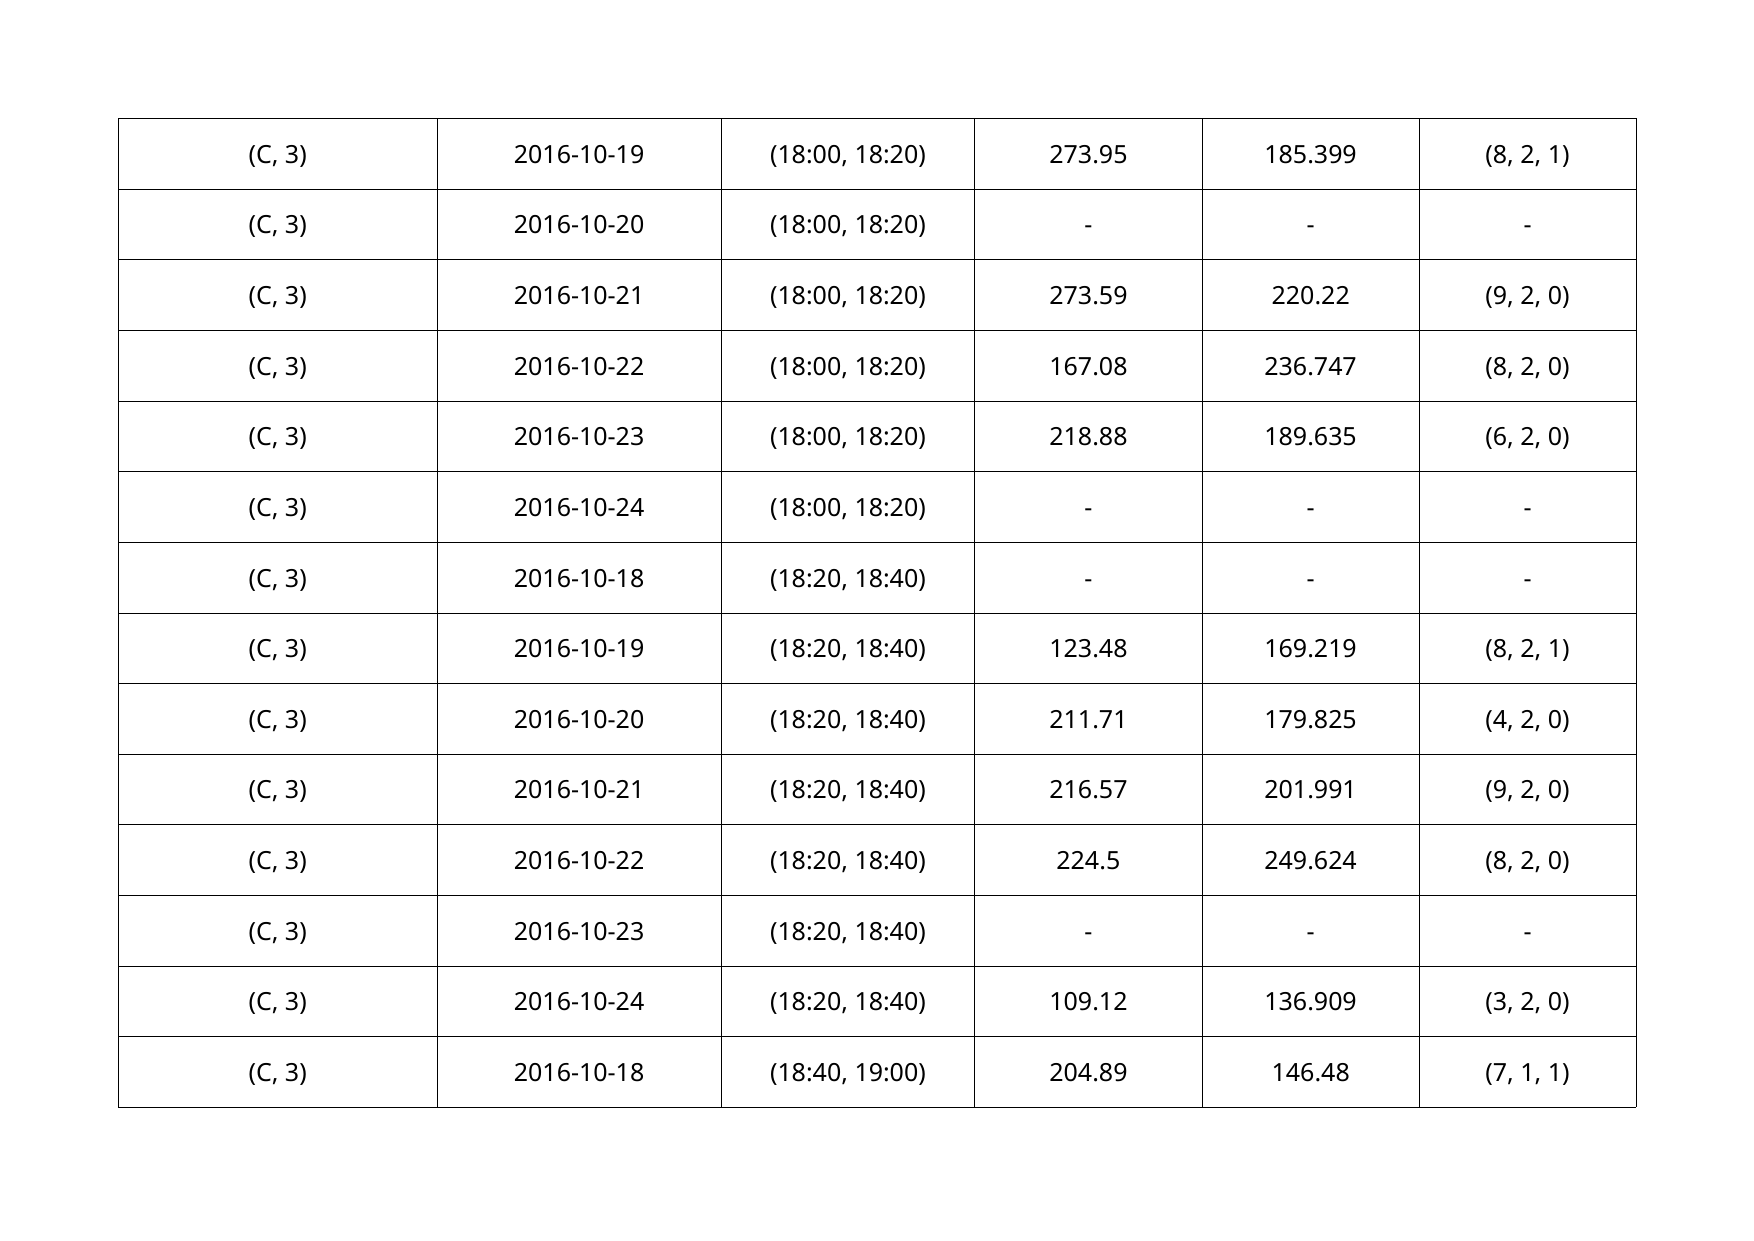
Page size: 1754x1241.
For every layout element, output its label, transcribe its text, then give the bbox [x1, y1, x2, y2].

table_cell (4, 2, 0) [1420, 684, 1636, 754]
table_cell 169.219 [1203, 614, 1419, 683]
table_cell (C, 3) [119, 825, 437, 895]
table_cell (18:20, 18:40) [722, 825, 974, 895]
table_cell 2016-10-19 [438, 119, 721, 189]
table_cell (18:20, 18:40) [722, 614, 974, 683]
table_cell (18:40, 19:00) [722, 1037, 974, 1107]
table_cell (3, 2, 0) [1420, 967, 1636, 1036]
table_cell (18:00, 18:20) [722, 402, 974, 471]
table_cell 2016-10-23 [438, 402, 721, 471]
table_cell 167.08 [975, 331, 1202, 401]
table_cell - [975, 896, 1202, 966]
table_cell 2016-10-22 [438, 331, 721, 401]
table_cell 2016-10-18 [438, 543, 721, 612]
table_cell - [1420, 472, 1636, 542]
table_cell 123.48 [975, 614, 1202, 683]
table_cell (C, 3) [119, 967, 437, 1036]
table_cell 2016-10-20 [438, 190, 721, 259]
table_cell (C, 3) [119, 1037, 437, 1107]
table_cell 185.399 [1203, 119, 1419, 189]
table_cell (C, 3) [119, 684, 437, 754]
table_cell 220.22 [1203, 260, 1419, 330]
table_cell (8, 2, 1) [1420, 614, 1636, 683]
table_cell 236.747 [1203, 331, 1419, 401]
table_cell - [1420, 543, 1636, 612]
table_cell (18:00, 18:20) [722, 331, 974, 401]
table_cell - [975, 543, 1202, 612]
table_cell (C, 3) [119, 896, 437, 966]
table_cell 2016-10-23 [438, 896, 721, 966]
table_cell 2016-10-21 [438, 260, 721, 330]
table_cell 109.12 [975, 967, 1202, 1036]
table_cell 204.89 [975, 1037, 1202, 1107]
table_cell (C, 3) [119, 543, 437, 612]
table_cell 179.825 [1203, 684, 1419, 754]
table_cell 2016-10-20 [438, 684, 721, 754]
table_cell 136.909 [1203, 967, 1419, 1036]
table_cell (18:00, 18:20) [722, 260, 974, 330]
table_cell (18:20, 18:40) [722, 967, 974, 1036]
table_cell (C, 3) [119, 755, 437, 824]
table_cell (C, 3) [119, 190, 437, 259]
table_cell (8, 2, 1) [1420, 119, 1636, 189]
table_cell - [1203, 190, 1419, 259]
table_cell 2016-10-19 [438, 614, 721, 683]
table_cell (C, 3) [119, 331, 437, 401]
table_cell - [975, 190, 1202, 259]
table_cell (C, 3) [119, 119, 437, 189]
table_cell (C, 3) [119, 472, 437, 542]
table_cell (8, 2, 0) [1420, 331, 1636, 401]
table_cell 146.48 [1203, 1037, 1419, 1107]
table_cell 2016-10-18 [438, 1037, 721, 1107]
table_cell (18:20, 18:40) [722, 755, 974, 824]
table_cell 201.991 [1203, 755, 1419, 824]
table_cell - [1203, 543, 1419, 612]
table_cell (C, 3) [119, 402, 437, 471]
table_cell (C, 3) [119, 260, 437, 330]
table_cell (7, 1, 1) [1420, 1037, 1636, 1107]
table_cell 273.95 [975, 119, 1202, 189]
table_cell (6, 2, 0) [1420, 402, 1636, 471]
table_cell (18:00, 18:20) [722, 472, 974, 542]
table_cell - [975, 472, 1202, 542]
table_cell (18:20, 18:40) [722, 896, 974, 966]
table_cell 2016-10-21 [438, 755, 721, 824]
table_cell - [1203, 896, 1419, 966]
table_cell (18:00, 18:20) [722, 119, 974, 189]
table_cell (18:20, 18:40) [722, 543, 974, 612]
table_cell (18:00, 18:20) [722, 190, 974, 259]
table_cell - [1203, 472, 1419, 542]
table_cell 2016-10-24 [438, 967, 721, 1036]
table_cell 218.88 [975, 402, 1202, 471]
table_cell 273.59 [975, 260, 1202, 330]
table_cell (C, 3) [119, 614, 437, 683]
table_cell (9, 2, 0) [1420, 260, 1636, 330]
table_cell 2016-10-24 [438, 472, 721, 542]
table_cell (9, 2, 0) [1420, 755, 1636, 824]
table_cell 224.5 [975, 825, 1202, 895]
table_cell 189.635 [1203, 402, 1419, 471]
table_cell (18:20, 18:40) [722, 684, 974, 754]
table_cell 2016-10-22 [438, 825, 721, 895]
table_cell (8, 2, 0) [1420, 825, 1636, 895]
table_cell - [1420, 190, 1636, 259]
table_cell - [1420, 896, 1636, 966]
table_cell 216.57 [975, 755, 1202, 824]
table_cell 249.624 [1203, 825, 1419, 895]
table_cell 211.71 [975, 684, 1202, 754]
